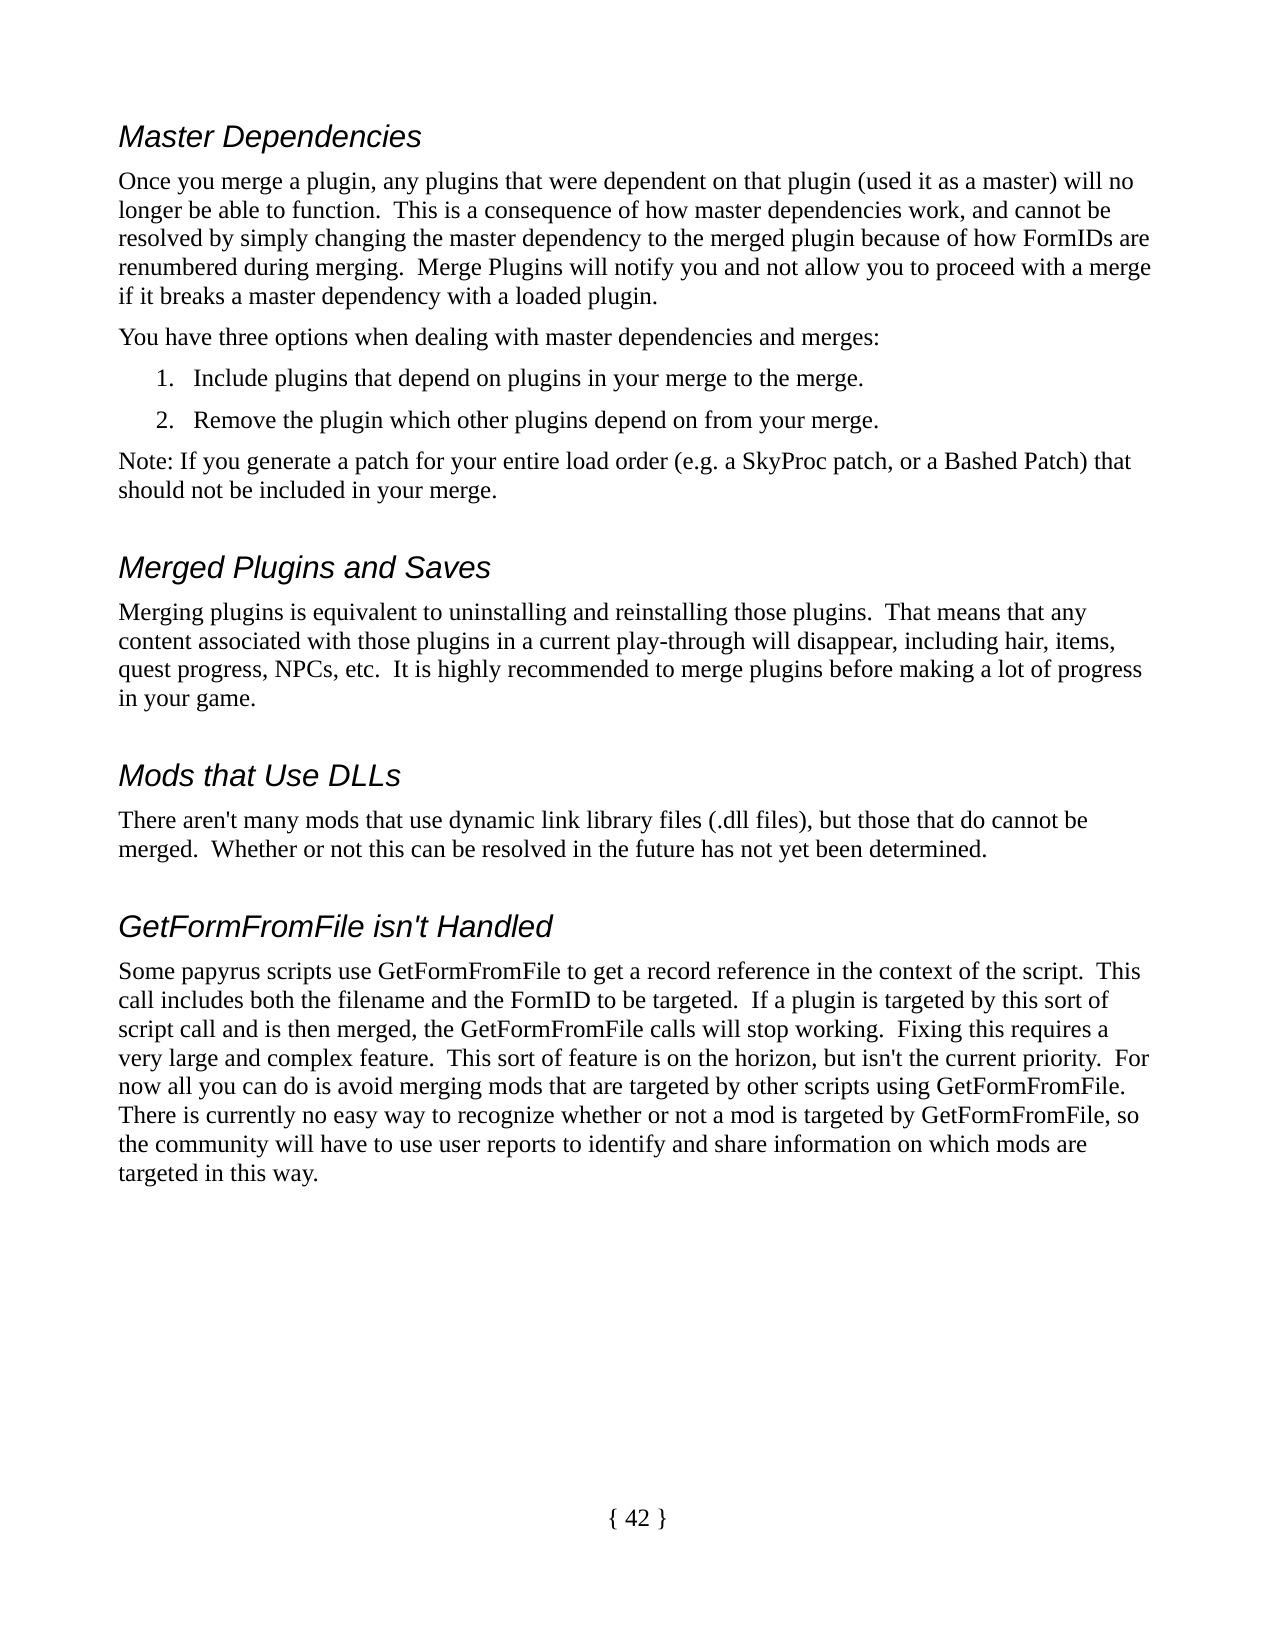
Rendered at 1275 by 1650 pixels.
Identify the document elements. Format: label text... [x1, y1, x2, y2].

subtitle Mods that Use DLLs [118, 757, 1157, 793]
subtitle Master Dependencies [118, 118, 1157, 154]
list Include plugins that depend on plugins in your merge to the merge. [156, 363, 1157, 392]
subtitle Merged Plugins and Saves [118, 549, 1157, 585]
list Remove the plugin which other plugins depend on from your merge. [156, 405, 1157, 433]
text Some papyrus scripts use GetFormFromFile to get a record reference in the context of the script. This call includes both the filename and the FormID to be targeted. If a plugin is targeted by this sort of script call and is then merged, the GetFormFromFile calls will stop working. Fixing this requires a very large and complex feature. This sort of feature is on the horizon, but isn't the current priority. For now all you can do is avoid merging mods that are targeted by other scripts using GetFormFromFile. There is currently no easy way to recognize whether or not a mod is targeted by GetFormFromFile, so the community will have to use user reports to identify and share information on which mods are targeted in this way. [118, 956, 1157, 1186]
text Once you merge a plugin, any plugins that were dependent on that plugin (used it as a master) will no longer be able to function. This is a consequence of how master dependencies work, and cannot be resolved by simply changing the master dependency to the merged plugin because of how FormIDs are renumbered during merging. Merge Plugins will notify you and not allow you to proceed with a merge if it breaks a master dependency with a loaded plugin. [118, 166, 1157, 310]
text You have three options when dealing with master dependencies and merges: [118, 322, 1157, 351]
text There aren't many mods that use dynamic link library files (.dll files), but those that do cannot be merged. Whether or not this can be resolved in the future has not yet been determined. [118, 805, 1157, 863]
text Note: If you generate a patch for your entire load order (e.g. a SkyProc patch, or a Bashed Patch) that should not be included in your merge. [118, 446, 1157, 503]
subtitle GetFormFromFile isn't Handled [118, 908, 1157, 944]
text Merging plugins is equivalent to uninstalling and reinstalling those plugins. That means that any content associated with those plugins in a current play-through will disappear, including hair, items, quest progress, NPCs, etc. It is highly recommended to merge plugins before making a lot of progress in your game. [118, 597, 1157, 712]
